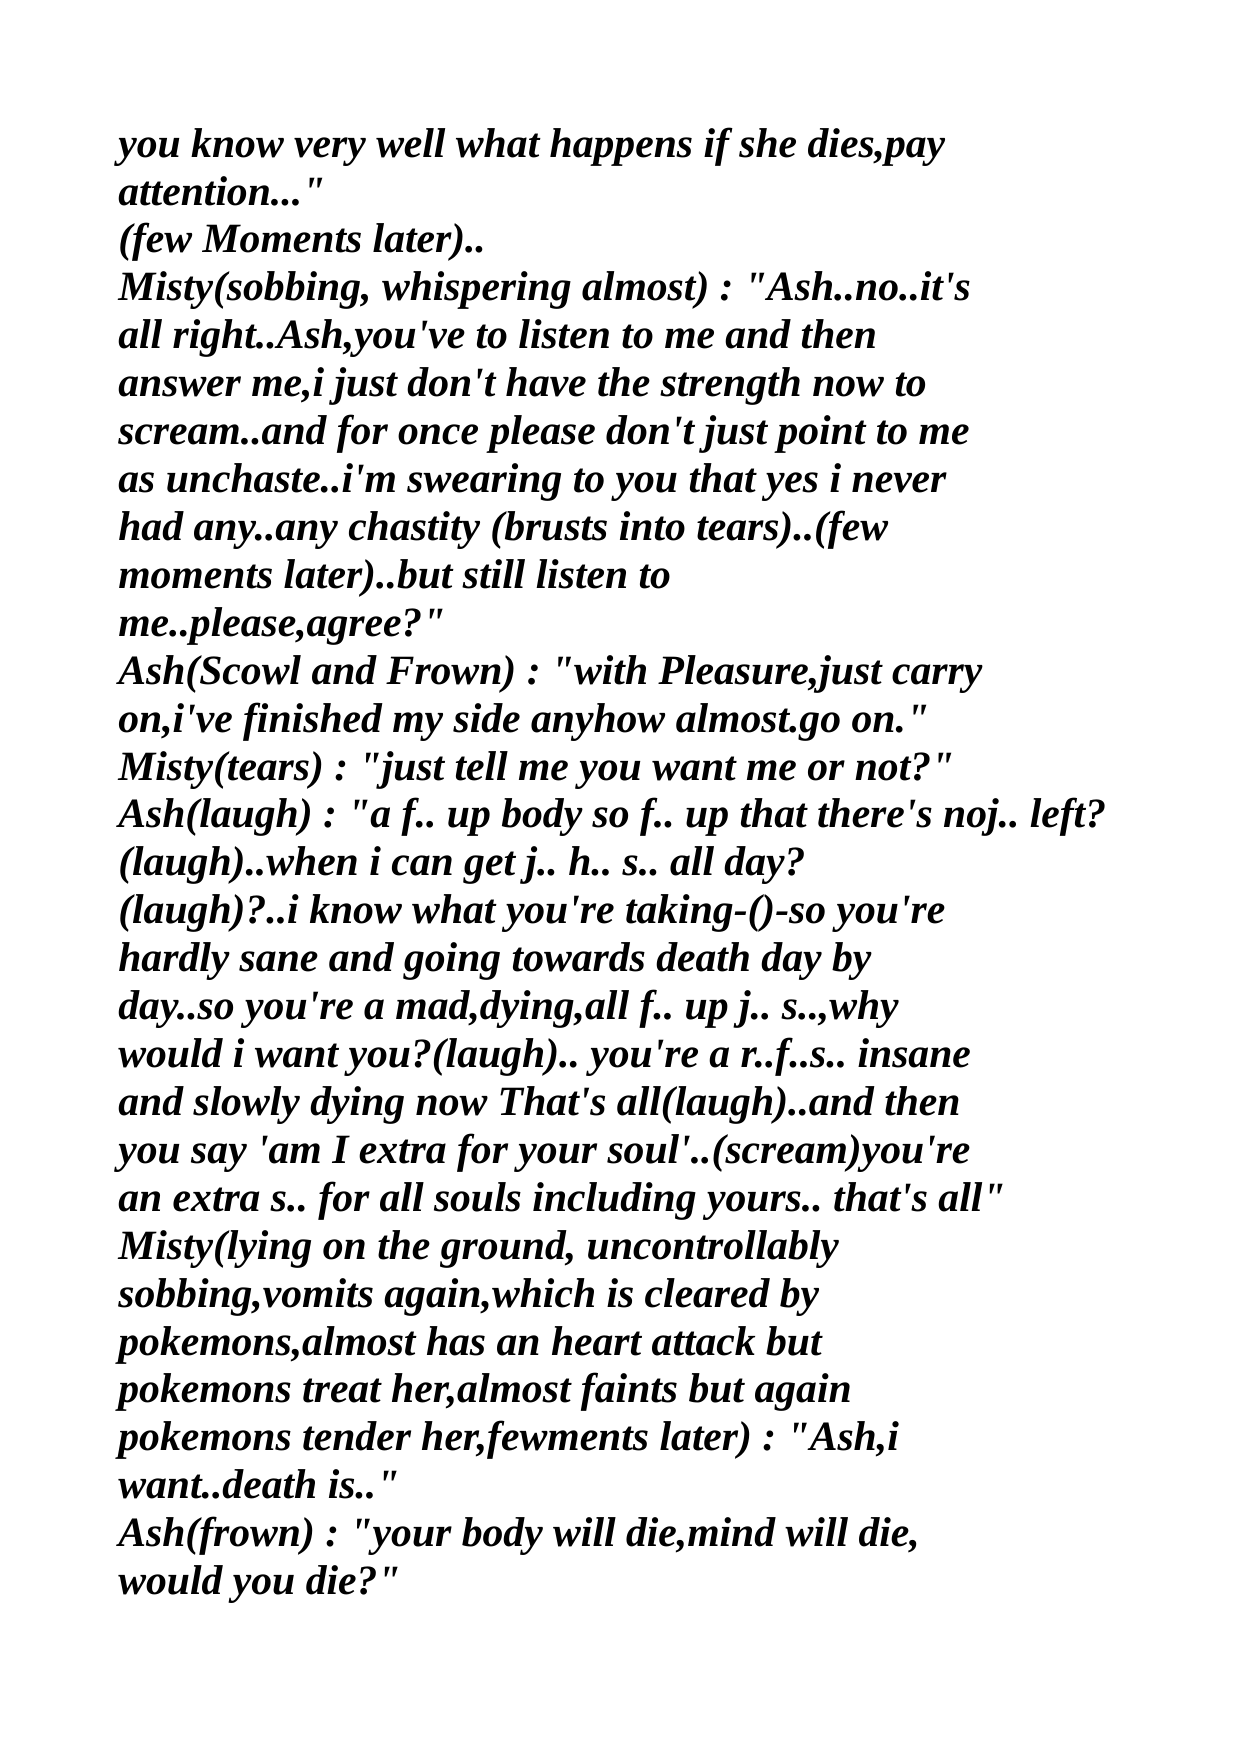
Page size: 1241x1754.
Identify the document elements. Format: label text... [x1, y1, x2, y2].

text as unchaste..i'm swearing to you that yes i never [118, 453, 1122, 501]
text me..please,agree?" [118, 597, 1122, 645]
text Misty(sobbing, whispering almost) : "Ash..no..it's [118, 262, 1122, 310]
text Ash(Scowl and Frown) : "with Pleasure,just carry [118, 645, 1122, 693]
text on,i've finished my side anyhow almost.go on." [118, 693, 1122, 741]
text (laugh)?..i know what you're taking-()-so you're [118, 885, 1122, 933]
text moments later)..but still listen to [118, 549, 1122, 597]
text pokemons treat her,almost faints but again [118, 1364, 1122, 1412]
text would i want you?(laugh).. you're a r..f..s.. insane [118, 1028, 1122, 1076]
text you know very well what happens if she dies,pay [118, 118, 1122, 166]
text Misty(tears) : "just tell me you want me or not?" [118, 741, 1122, 789]
text scream..and for once please don't just point to me [118, 406, 1122, 453]
text Ash(frown) : "your body will die,mind will die, [118, 1508, 1122, 1556]
text pokemons tender her,fewments later) : "Ash,i [118, 1412, 1122, 1460]
text had any..any chastity (brusts into tears)..(few [118, 501, 1122, 549]
text an extra s.. for all souls including yours.. that's all" [118, 1172, 1122, 1220]
text Misty(lying on the ground, uncontrollably [118, 1220, 1122, 1268]
text you say 'am I extra for your soul'..(scream)you're [118, 1124, 1122, 1172]
text want..death is.." [118, 1460, 1122, 1508]
text answer me,i just don't have the strength now to [118, 358, 1122, 406]
text all right..Ash,you've to listen to me and then [118, 310, 1122, 358]
text would you die?" [118, 1556, 1122, 1603]
text attention..." [118, 166, 1122, 214]
text sobbing,vomits again,which is cleared by [118, 1268, 1122, 1316]
text Ash(laugh) : "a f.. up body so f.. up that there's noj.. left?(laugh)..when i can get j.. h.. s.. all day? [118, 789, 1122, 885]
text day..so you're a mad,dying,all f.. up j.. s..,why [118, 981, 1122, 1028]
text hardly sane and going towards death day by [118, 933, 1122, 981]
text (few Moments later).. [118, 214, 1122, 262]
text pokemons,almost has an heart attack but [118, 1316, 1122, 1364]
text and slowly dying now That's all(laugh)..and then [118, 1076, 1122, 1124]
